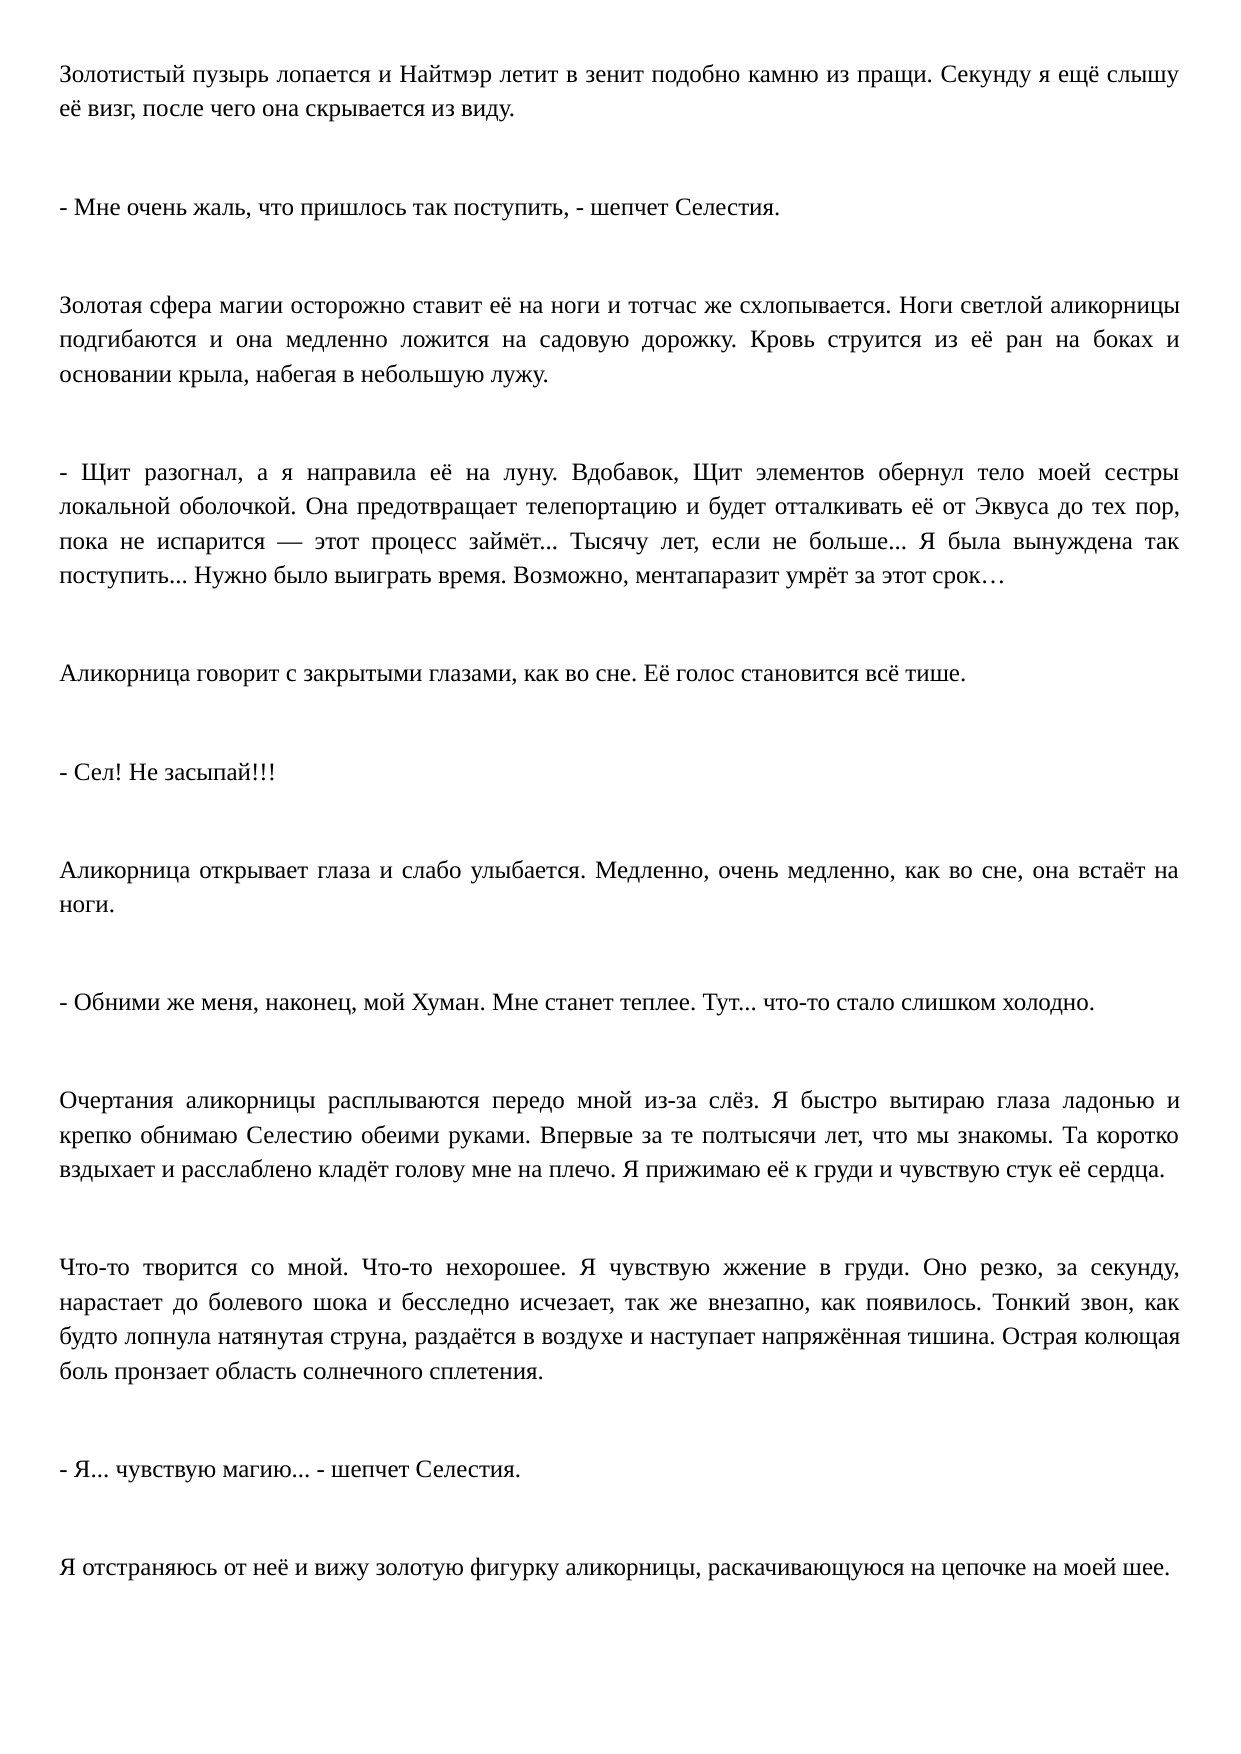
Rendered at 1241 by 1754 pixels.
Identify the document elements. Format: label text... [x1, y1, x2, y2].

text Золотистый пузырь лопается и Найтмэр летит в зенит подобно камню из пращи. Секунду я ещё слышу её визг, после чего она скрывается из виду. [59, 59, 1181, 122]
text Аликорница говорит с закрытыми глазами, как во сне. Её голос становится всё тише. [59, 658, 1181, 687]
text - Мне очень жаль, что пришлось так поступить, - шепчет Селестия. [59, 192, 1181, 220]
text Аликорница открывает глаза и слабо улыбается. Медленно, очень медленно, как во сне, она встаёт на ноги. [59, 855, 1181, 918]
text - Щит разогнал, а я направила её на луну. Вдобавок, Щит элементов обернул тело моей сестры локальной оболочкой. Она предотвращает телепортацию и будет отталкивать её от Эквуса до тех пор, пока не испарится — этот процесс займёт... Тысячу лет, если не больше... Я была вынуждена так поступить... Нужно было выиграть время. Возможно, ментапаразит умрёт за этот срок… [59, 457, 1181, 589]
text - Обними же меня, наконец, мой Хуман. Мне станет теплее. Тут... что-то стало слишком холодно. [59, 987, 1181, 1016]
text - Сел! Не засыпай!!! [59, 757, 1181, 785]
text Очертания аликорницы расплываются передо мной из-за слёз. Я быстро вытираю глаза ладонью и крепко обнимаю Селестию обеими руками. Впервые за те полтысячи лет, что мы знакомы. Та коротко вздыхает и расслаблено кладёт голову мне на плечо. Я прижимаю её к груди и чувствую стук её сердца. [59, 1085, 1181, 1183]
text - Я... чувствую магию... - шепчет Селестия. [59, 1454, 1181, 1483]
text Золотая сфера магии осторожно ставит её на ноги и тотчас же схлопывается. Ноги светлой аликорницы подгибаются и она медленно ложится на садовую дорожку. Кровь струится из её ран на боках и основании крыла, набегая в небольшую лужу. [59, 290, 1181, 387]
text Что-то творится со мной. Что-то нехорошее. Я чувствую жжение в груди. Оно резко, за секунду, нарастает до болевого шока и бесследно исчезает, так же внезапно, как появилось. Тонкий звон, как будто лопнула натянутая струна, раздаётся в воздухе и наступает напряжённая тишина. Острая колющая боль пронзает область солнечного сплетения. [59, 1252, 1181, 1385]
text Я отстраняюсь от неё и вижу золотую фигурку аликорницы, раскачивающуюся на цепочке на моей шее. [59, 1552, 1181, 1581]
